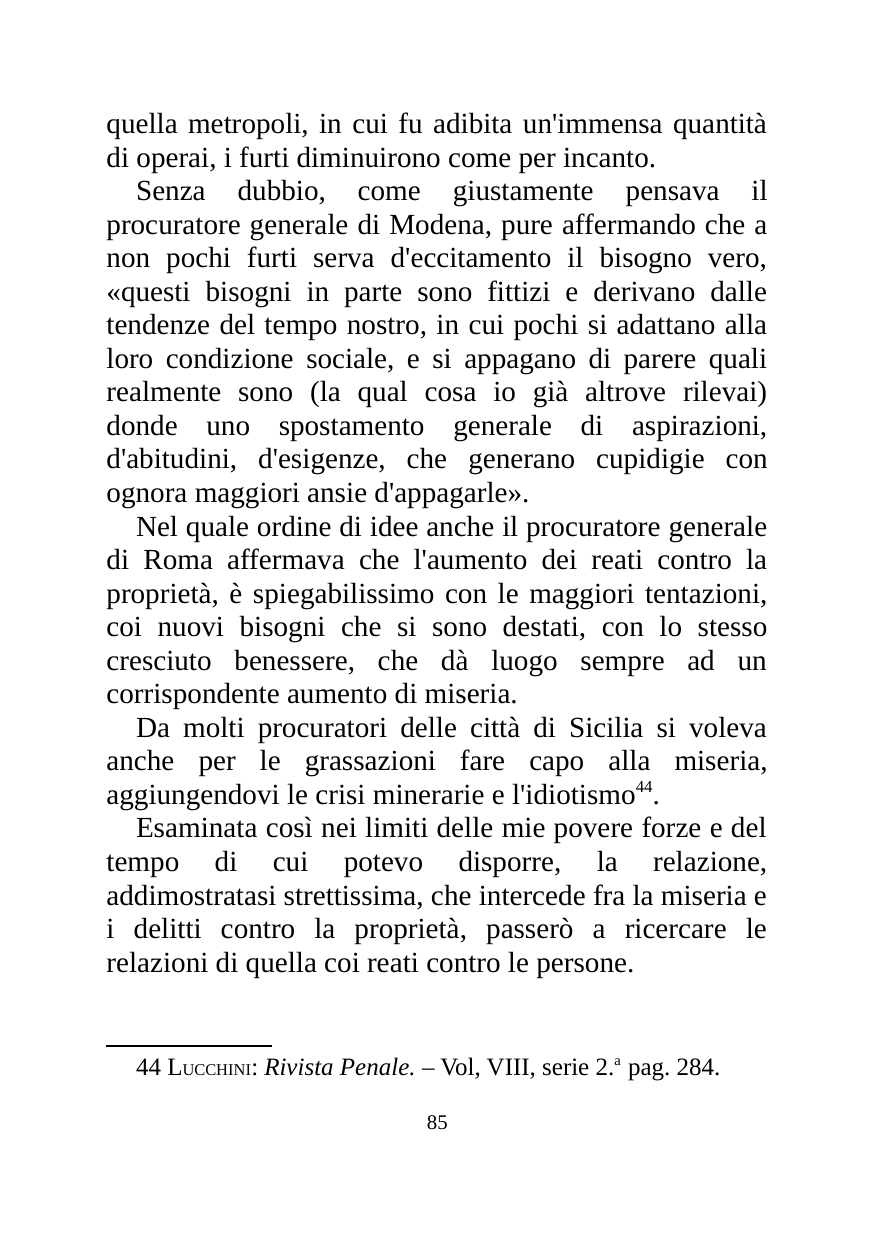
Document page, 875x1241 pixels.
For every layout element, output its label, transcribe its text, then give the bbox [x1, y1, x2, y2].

text Senza dubbio, come giustamente pensava il procuratore generale di Modena, pure affermando che a non pochi furti serva d'eccitamento il bisogno vero, «questi bisogni in parte sono fittizi e derivano dalle tendenze del tempo nostro, in cui pochi si adattano alla loro condizione sociale, e si appagano di parere quali realmente sono (la qual cosa io già altrove rilevai) donde uno spostamento generale di aspirazioni, d'abitudini, d'esigenze, che generano cupidigie con ognora maggiori ansie d'appagarle». [106, 173, 768, 509]
text Lucchini: Rivista Penale. – Vol, VIII, serie 2.a pag. 284. [106, 1052, 768, 1080]
text quella metropoli, in cui fu adibita un'immensa quantità di operai, i furti diminuirono come per incanto. [106, 106, 768, 173]
text Esaminata così nei limiti delle mie povere forze e del tempo di cui potevo disporre, la relazione, addimostratasi strettissima, che intercede fra la miseria e i delitti contro la proprietà, passerò a ricercare le relazioni di quella coi reati contro le persone. [106, 811, 768, 978]
text Nel quale ordine di idee anche il procuratore generale di Roma affermava che l'aumento dei reati contro la proprietà, è spiegabilissimo con le maggiori tentazioni, coi nuovi bisogni che si sono destati, con lo stesso cresciuto benessere, che dà luogo sempre ad un corrispondente aumento di miseria. [106, 509, 768, 710]
text Da molti procuratori delle città di Sicilia si voleva anche per le grassazioni fare capo alla miseria, aggiungendovi le crisi minerarie e l'idiotismo. [106, 710, 768, 811]
